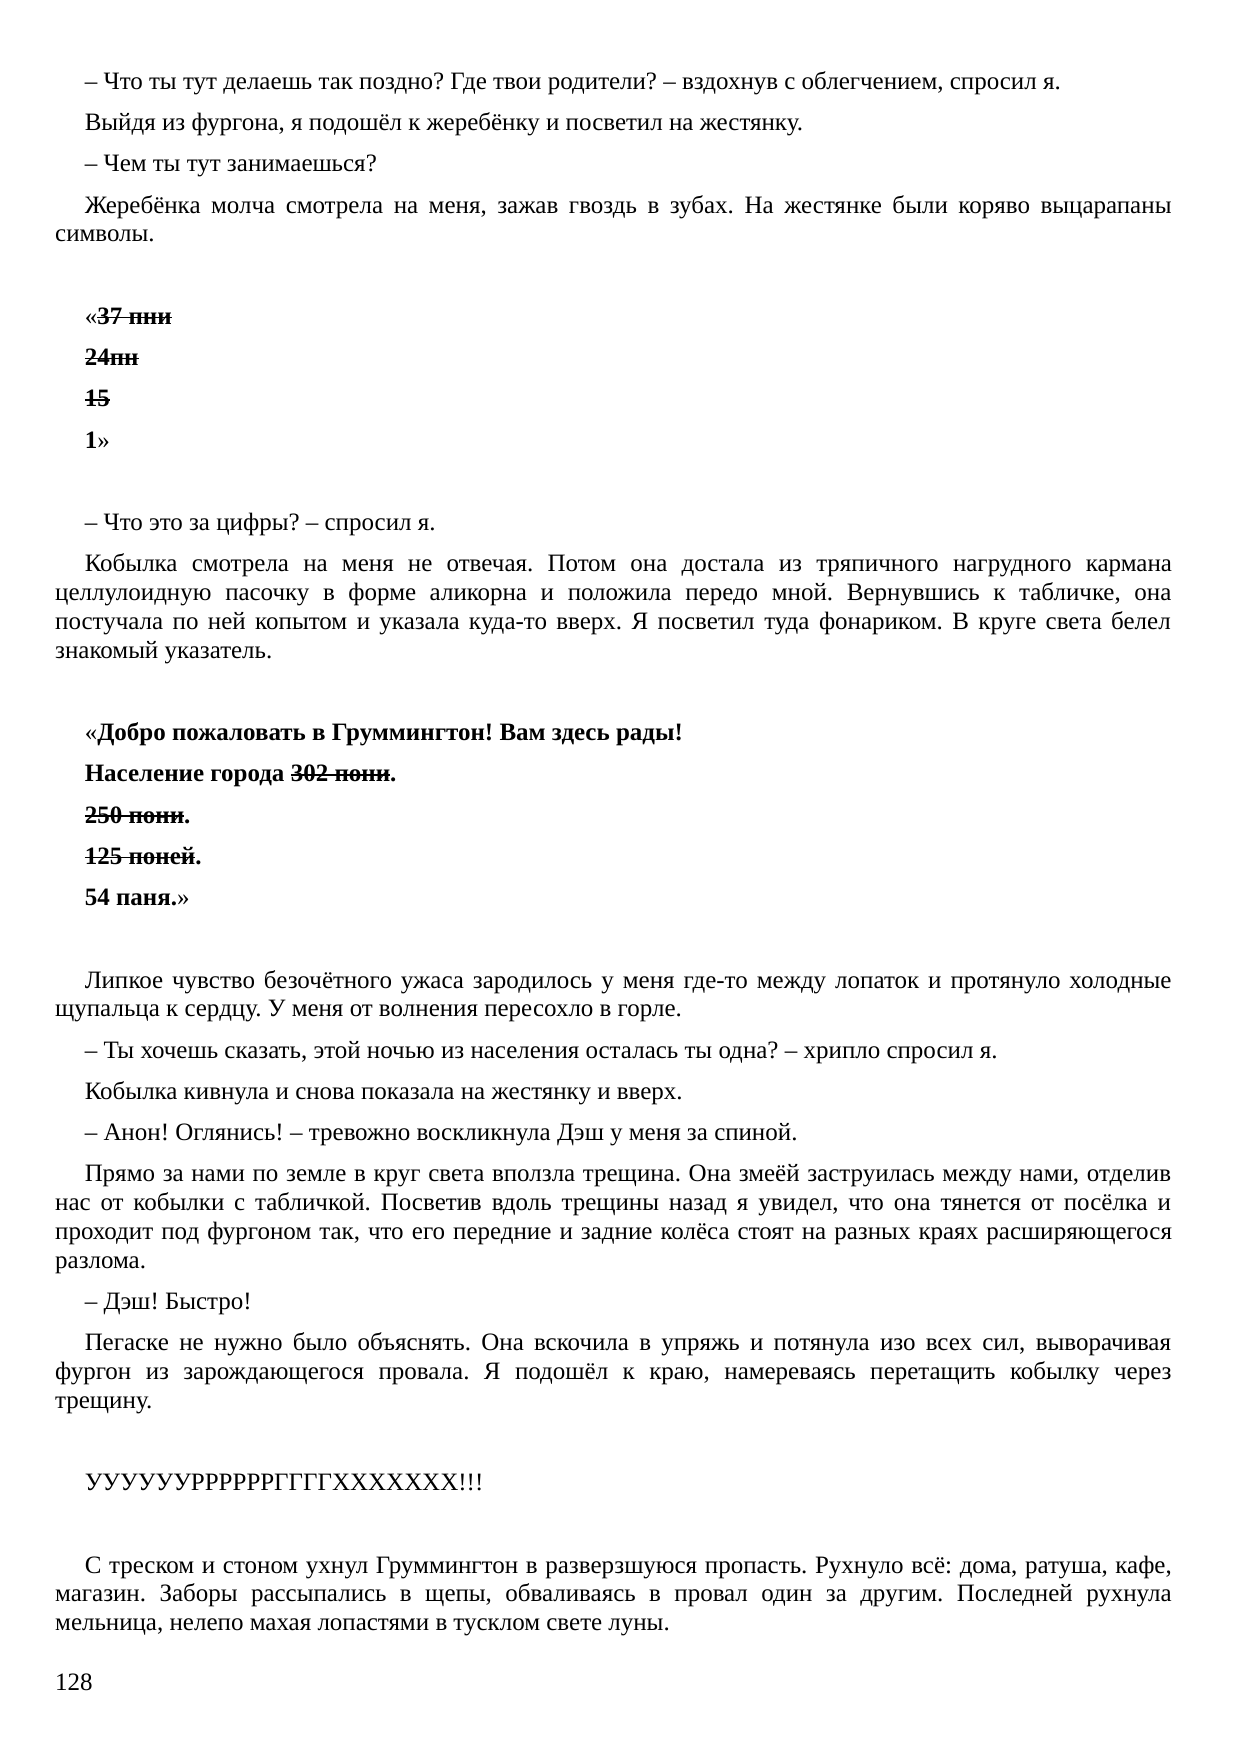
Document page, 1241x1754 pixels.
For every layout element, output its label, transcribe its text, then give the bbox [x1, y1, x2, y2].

text Кобылка кивнула и снова показала на жестянку и вверх. [55, 1076, 1173, 1105]
text – Ты хочешь сказать, этой ночью из населения осталась ты одна? – хрипло спросил я. [55, 1035, 1173, 1063]
text – Дэш! Быстро! [55, 1286, 1173, 1315]
text «37 пни [55, 301, 1173, 330]
text Липкое чувство безочётного ужаса зародилось у меня где-то между лопаток и протянуло холодные щупальца к сердцу. У меня от волнения пересохло в горле. [55, 965, 1173, 1022]
text УУУУУУРРРРРРГГГГХХХХХХХ!!! [55, 1467, 1173, 1496]
text – Что это за цифры? – спросил я. [55, 507, 1173, 536]
text 54 паня.» [55, 882, 1173, 911]
text «Добро пожаловать в Груммингтон! Вам здесь рады! [55, 717, 1173, 746]
text Население города 302 пони. [55, 758, 1173, 787]
text 250 пони. [55, 800, 1173, 828]
text Жеребёнка молча смотрела на меня, зажав гвоздь в зубах. На жестянке были коряво выцарапаны символы. [55, 190, 1173, 247]
text 15 [55, 383, 1173, 412]
text Пегаске не нужно было объяснять. Она вскочила в упряжь и потянула изо всех сил, выворачивая фургон из зарождающегося провала. Я подошёл к краю, намереваясь перетащить кобылку через трещину. [55, 1327, 1173, 1413]
text – Анон! Оглянись! – тревожно воскликнула Дэш у меня за спиной. [55, 1117, 1173, 1146]
text Выйдя из фургона, я подошёл к жеребёнку и посветил на жестянку. [55, 107, 1173, 136]
text 1» [55, 425, 1173, 453]
text – Что ты тут делаешь так поздно? Где твои родители? – вздохнув с облегчением, спросил я. [55, 66, 1173, 95]
text Прямо за нами по земле в круг света вползла трещина. Она змеёй заструилась между нами, отделив нас от кобылки с табличкой. Посветив вдоль трещины назад я увидел, что она тянется от посёлка и проходит под фургоном так, что его передние и задние колёса стоят на разных краях расширяющегося разлома. [55, 1158, 1173, 1273]
text – Чем ты тут занимаешься? [55, 148, 1173, 177]
text 125 поней. [55, 841, 1173, 870]
text Кобылка смотрела на меня не отвечая. Потом она достала из тряпичного нагрудного кармана целлулоидную пасочку в форме аликорна и положила передо мной. Вернувшись к табличке, она постучала по ней копытом и указала куда-то вверх. Я посветил туда фонариком. В круге света белел знакомый указатель. [55, 548, 1173, 663]
text 24пн [55, 342, 1173, 371]
text С треском и стоном ухнул Груммингтон в разверзшуюся пропасть. Рухнуло всё: дома, ратуша, кафе, магазин. Заборы рассыпались в щепы, обваливаясь в провал один за другим. Последней рухнула мельница, нелепо махая лопастями в тусклом свете луны. [55, 1550, 1173, 1636]
